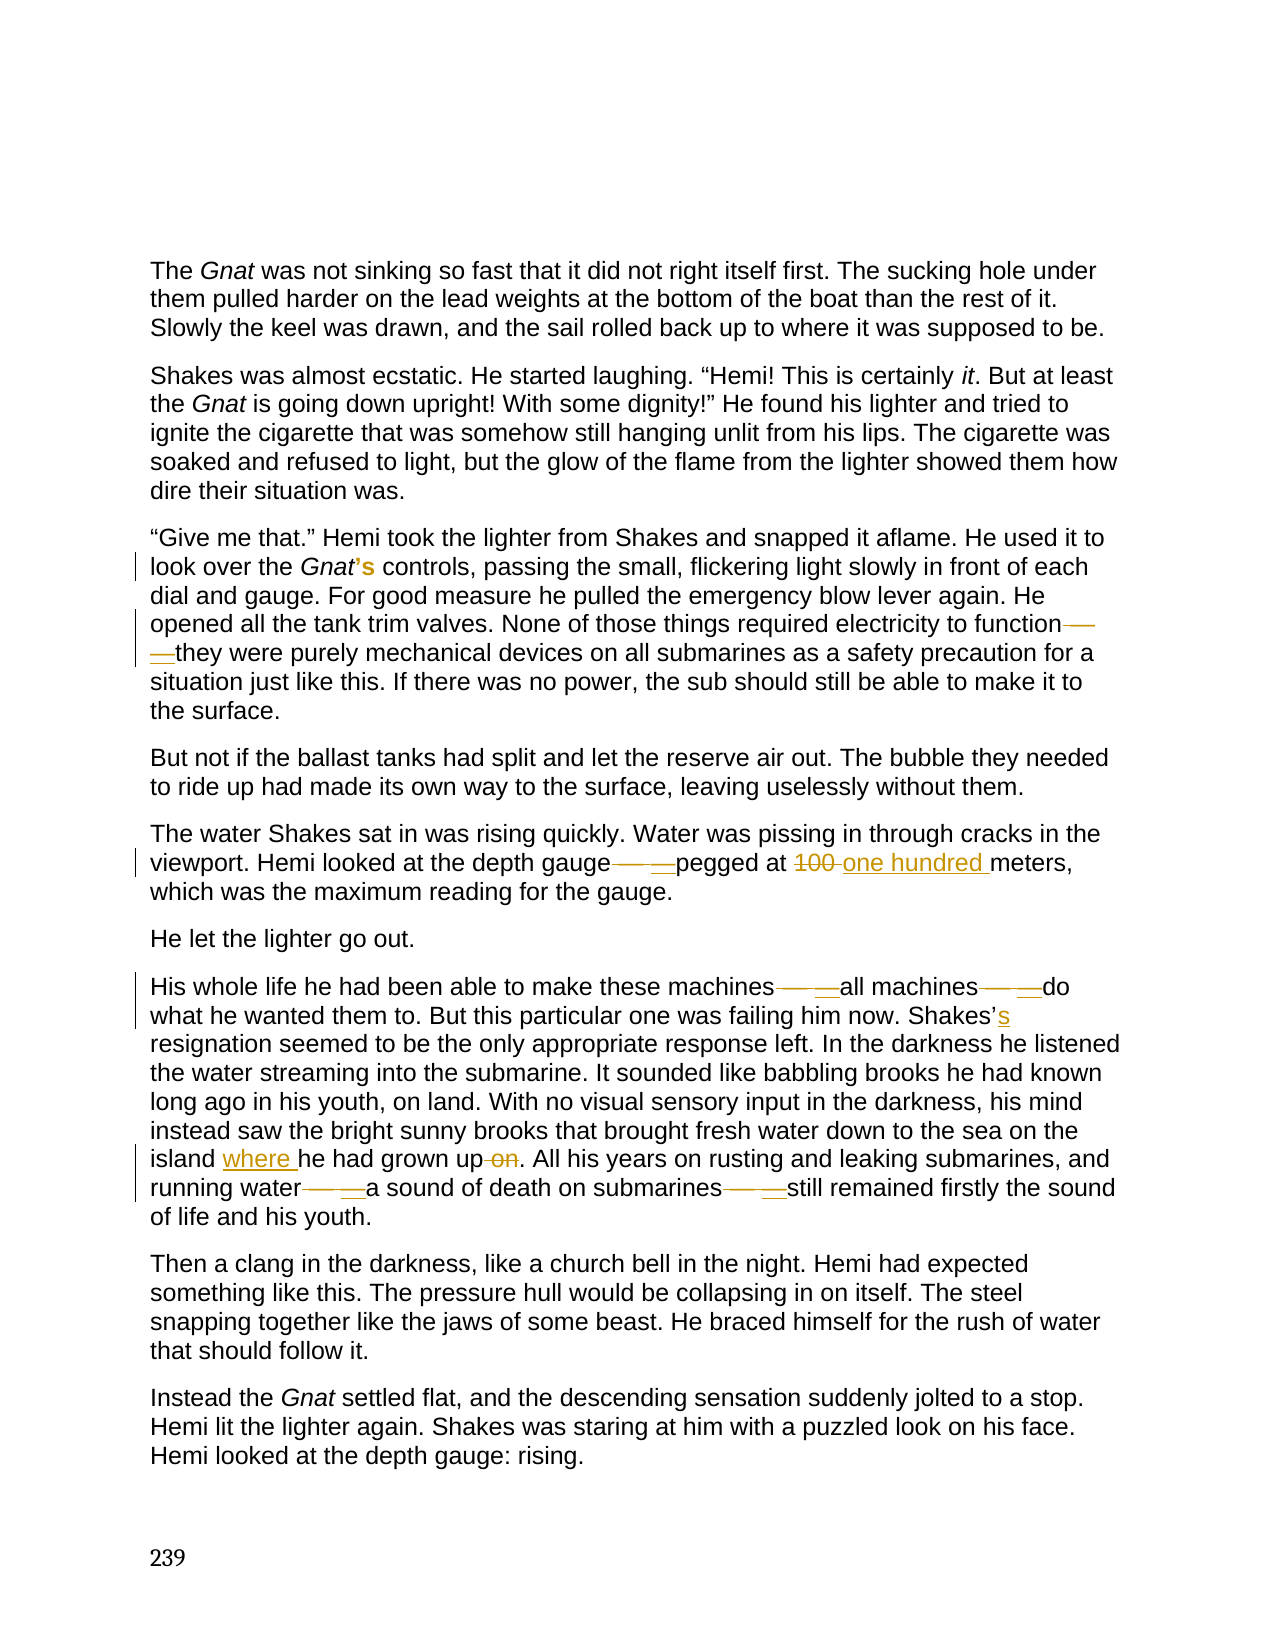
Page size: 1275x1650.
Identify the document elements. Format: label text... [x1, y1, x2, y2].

text His whole life he had been able to make these machines—all machines—do what he wanted them to. But this particular one was failing him now. Shakes’s resignation seemed to be the only appropriate response left. In the darkness he listened the water streaming into the submarine. It sounded like babbling brooks he had known long ago in his youth, on land. With no visual sensory input in the darkness, his mind instead saw the bright sunny brooks that brought fresh water down to the sea on the island where he had grown up. All his years on rusting and leaking submarines, and running water—a sound of death on submarines—still remained firstly the sound of life and his youth. [150, 972, 1125, 1231]
text The Gnat was not sinking so fast that it did not right itself first. The sucking hole under them pulled harder on the lead weights at the bottom of the boat than the rest of it. Slowly the keel was drawn, and the sail rolled back up to where it was supposed to be. [150, 256, 1125, 342]
text But not if the ballast tanks had split and let the reserve air out. The bubble they needed to ride up had made its own way to the surface, leaving uselessly without them. [150, 743, 1125, 801]
text The water Shakes sat in was rising quickly. Water was pissing in through cracks in the viewport. Hemi looked at the depth gauge—pegged at one hundred meters, which was the maximum reading for the gauge. [150, 819, 1125, 906]
text He let the lighter go out. [150, 924, 1125, 953]
text Shakes was almost ecstatic. He started laughing. “Hemi! This is certainly it. But at least the Gnat is going down upright! With some dignity!” He found his lighter and tried to ignite the cigarette that was somehow still hanging unlit from his lips. The cigarette was soaked and refused to light, but the glow of the flame from the lighter showed them how dire their situation was. [150, 361, 1125, 504]
text Then a clang in the darkness, like a church bell in the night. Hemi had expected something like this. The pressure hull would be collapsing in on itself. The steel snapping together like the jaws of some beast. He braced himself for the rush of water that should follow it. [150, 1249, 1125, 1364]
text “Give me that.” Hemi took the lighter from Shakes and snapped it aflame. He used it to look over the Gnat’s controls, passing the small, flickering light slowly in front of each dial and gauge. For good measure he pulled the emergency blow lever again. He opened all the tank trim valves. None of those things required electricity to function—they were purely mechanical devices on all submarines as a safety precaution for a situation just like this. If there was no power, the sub should still be able to make it to the surface. [150, 523, 1125, 724]
text Instead the Gnat settled flat, and the descending sensation suddenly jolted to a stop. Hemi lit the lighter again. Shakes was staring at him with a puzzled look on his face. Hemi looked at the depth gauge: rising. [150, 1383, 1125, 1469]
